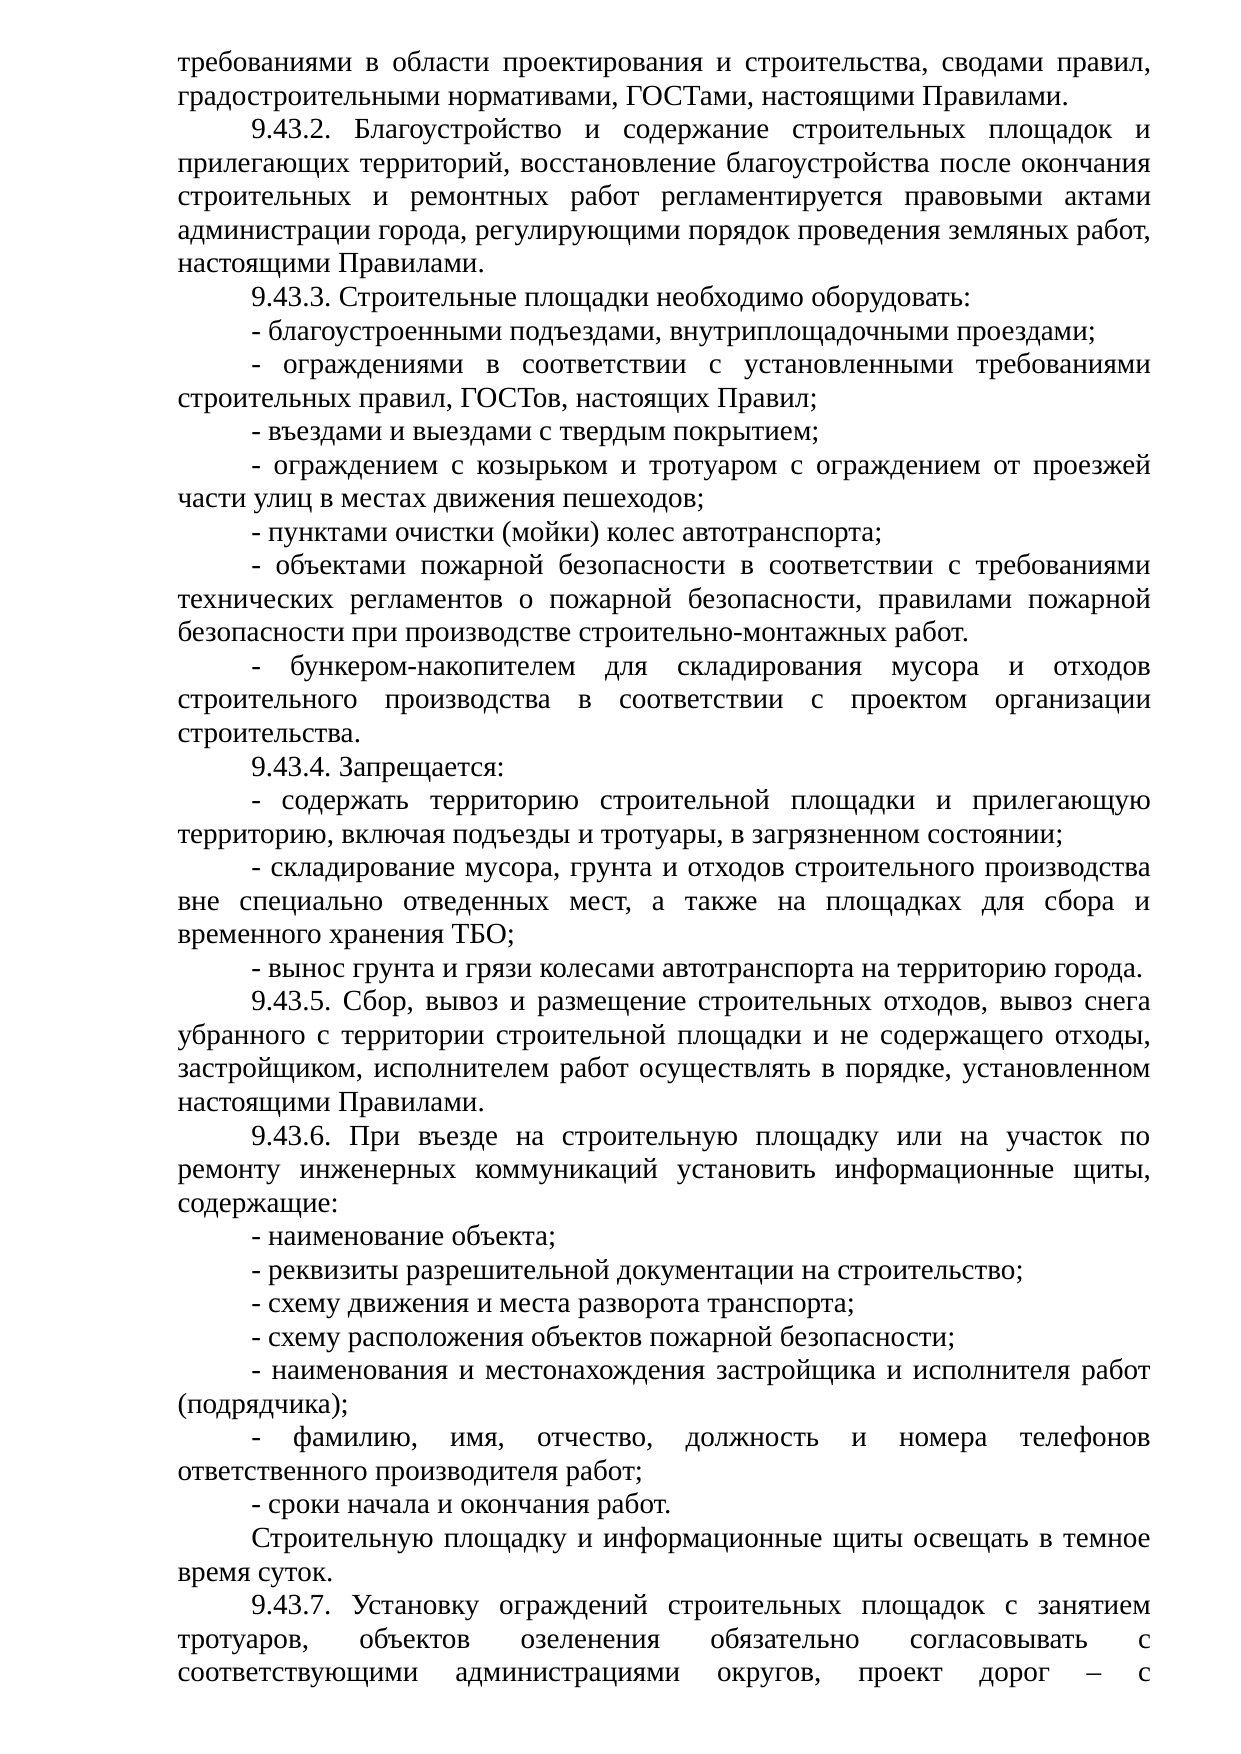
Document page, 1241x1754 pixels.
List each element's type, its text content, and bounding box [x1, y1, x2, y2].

text - схему расположения объектов пожарной безопасности; [177, 1319, 1152, 1352]
text - вынос грунта и грязи колесами автотранспорта на территорию города. [177, 950, 1152, 983]
text - благоустроенными подъездами, внутриплощадочными проездами; [177, 313, 1152, 346]
text - бункером-накопителем для складирования мусора и отходов строительного производства в соответствии с проектом организации строительства. [177, 648, 1152, 749]
text 9.43.5. Сбор, вывоз и размещение строительных отходов, вывоз снега убранного с территории строительной площадки и не содержащего отходы, застройщиком, исполнителем работ осуществлять в порядке, установленном настоящими Правилами. [177, 983, 1152, 1118]
text 9.43.7. Установку ограждений строительных площадок с занятием тротуаров, объектов озеленения обязательно согласовывать с соответствующими администрациями округов, проект дорог – с [177, 1587, 1152, 1688]
text - фамилию, имя, отчество, должность и номера телефонов ответственного производителя работ; [177, 1419, 1152, 1487]
text - въездами и выездами с твердым покрытием; [177, 413, 1152, 447]
text - пунктами очистки (мойки) колес автотранспорта; [177, 514, 1152, 547]
text - наименование объекта; [177, 1218, 1152, 1252]
text - схему движения и места разворота транспорта; [177, 1285, 1152, 1319]
text - реквизиты разрешительной документации на строительство; [177, 1252, 1152, 1285]
text - объектами пожарной безопасности в соответствии с требованиями технических регламентов о пожарной безопасности, правилами пожарной безопасности при производстве строительно-монтажных работ. [177, 547, 1152, 648]
text Строительную площадку и информационные щиты освещать в темное время суток. [177, 1520, 1152, 1587]
text 9.43.4. Запрещается: [177, 749, 1152, 782]
text 9.43.2. Благоустройство и содержание строительных площадок и прилегающих территорий, восстановление благоустройства после окончания строительных и ремонтных работ регламентируется правовыми актами администрации города, регулирующими порядок проведения земляных работ, настоящими Правилами. [177, 111, 1152, 279]
text - складирование мусора, грунта и отходов строительного производства вне специально отведенных мест, а также на площадках для сбора и временного хранения ТБО; [177, 849, 1152, 950]
text требованиями в области проектирования и строительства, сводами правил, градостроительными нормативами, ГОСТами, настоящими Правилами. [177, 44, 1152, 111]
text 9.43.6. При въезде на строительную площадку или на участок по ремонту инженерных коммуникаций установить информационные щиты, содержащие: [177, 1118, 1152, 1218]
text - наименования и местонахождения застройщика и исполнителя работ (подрядчика); [177, 1352, 1152, 1419]
text 9.43.3. Строительные площадки необходимо оборудовать: [177, 279, 1152, 313]
text - ограждением с козырьком и тротуаром с ограждением от проезжей части улиц в местах движения пешеходов; [177, 447, 1152, 514]
text - сроки начала и окончания работ. [177, 1487, 1152, 1520]
text - содержать территорию строительной площадки и прилегающую территорию, включая подъезды и тротуары, в загрязненном состоянии; [177, 782, 1152, 849]
text - ограждениями в соответствии с установленными требованиями строительных правил, ГОСТов, настоящих Правил; [177, 346, 1152, 413]
